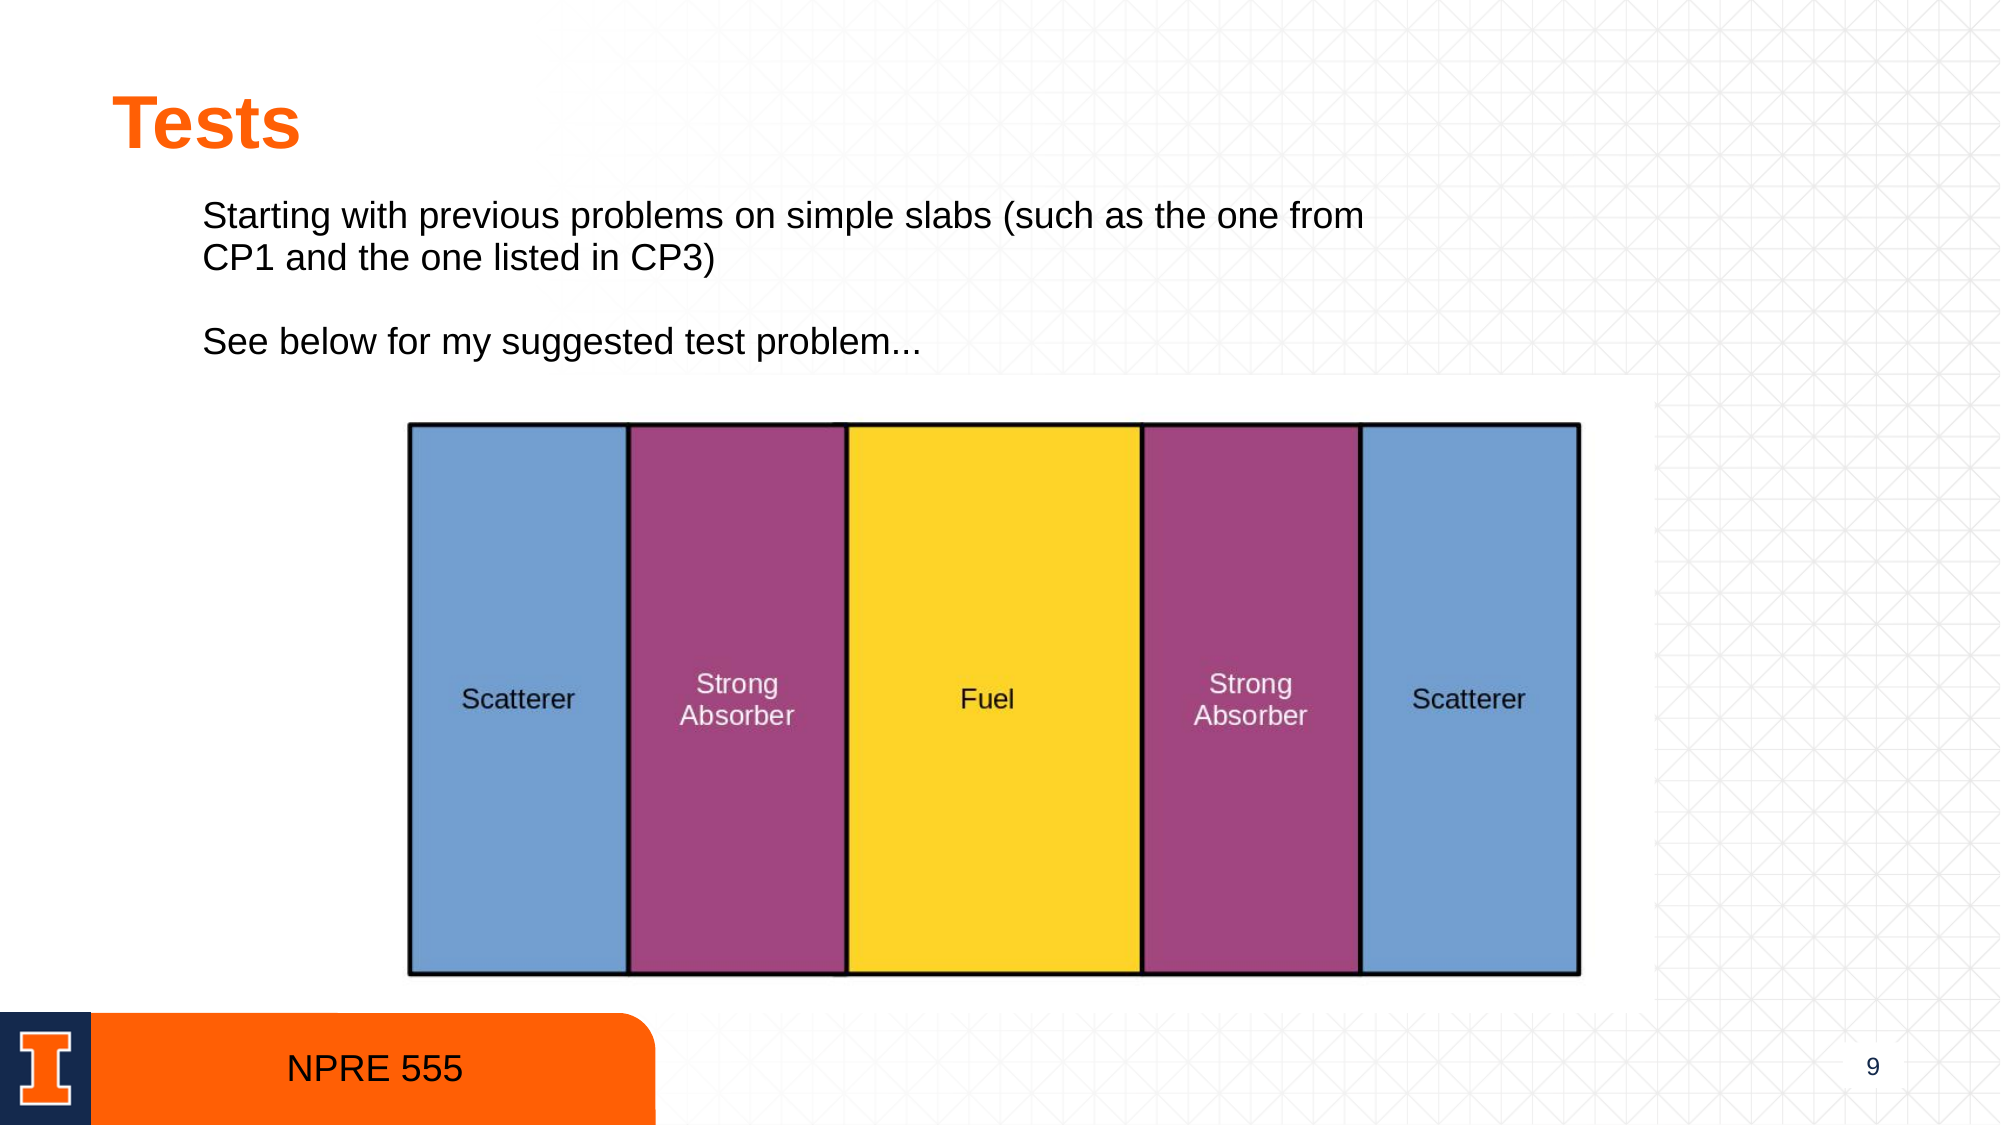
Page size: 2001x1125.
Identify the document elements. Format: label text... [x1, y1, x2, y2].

picture [0, 0, 2001, 1125]
title Tests [97, 75, 1238, 172]
text_box Starting with previous problems on simple slabs (such as the one from CP1 and the one listed in CP3) See below for my suggested test problem... [187, 187, 1463, 676]
text_box NPRE 555 [187, 1050, 563, 1088]
